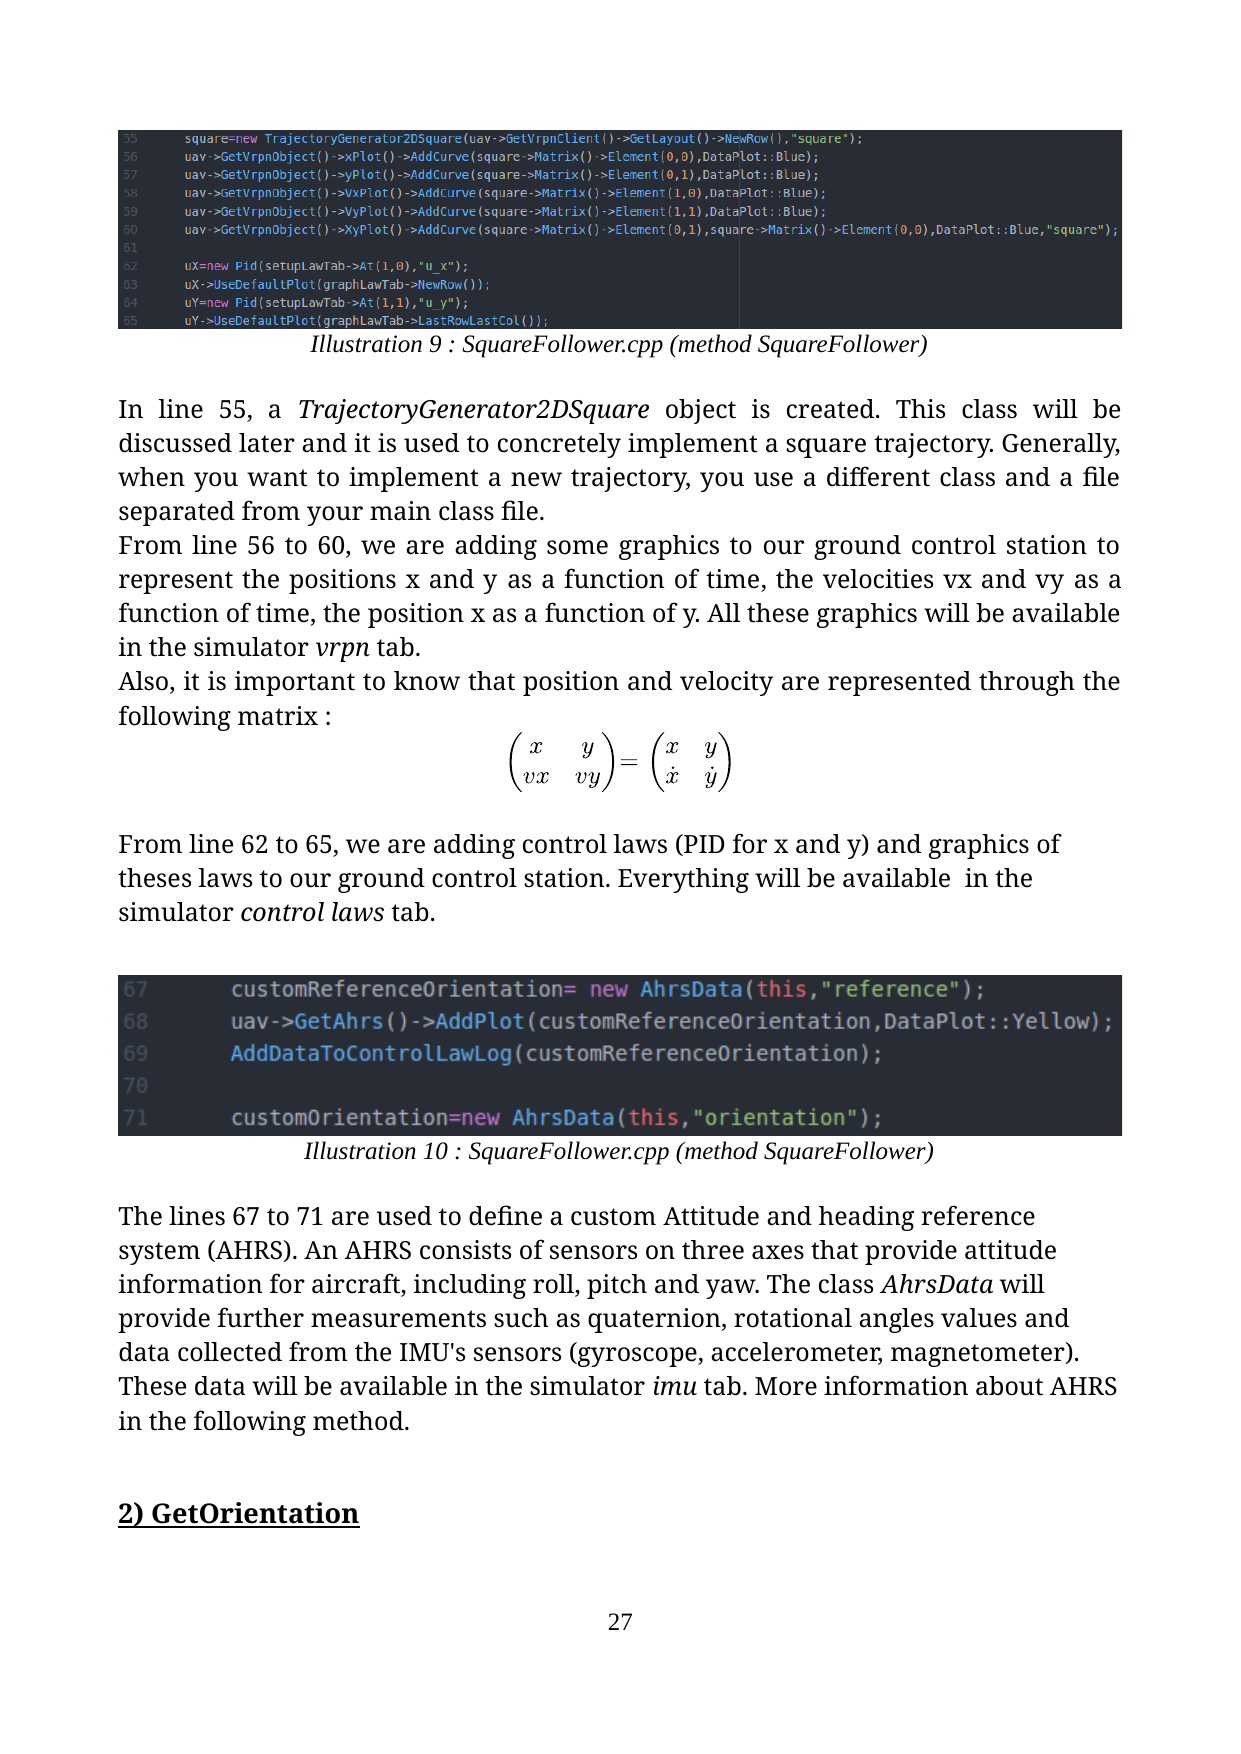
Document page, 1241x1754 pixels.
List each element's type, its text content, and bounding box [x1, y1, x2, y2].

text In line 55, a TrajectoryGenerator2DSquare object is created. This class will be discussed later and it is used to concretely implement a square trajectory. Generally, when you want to implement a new trajectory, you use a different class and a file separated from your main class file. [118, 392, 1122, 528]
text 2) GetOrientation [118, 1495, 1122, 1532]
picture [118, 975, 1123, 1136]
text The lines 67 to 71 are used to define a custom Attitude and heading reference system (AHRS). An AHRS consists of sensors on three axes that provide attitude information for aircraft, including roll, pitch and yaw. The class AhrsData will provide further measurements such as quaternion, rotational angles values and data collected from the IMU's sensors (gyroscope, accelerometer, magnetometer). These data will be available in the simulator imu tab. More information about AHRS in the following method. [118, 1199, 1122, 1437]
picture [118, 130, 1123, 329]
text From line 56 to 60, we are adding some graphics to our ground control station to represent the positions x and y as a function of time, the velocities vx and vy as a function of time, the position x as a function of y. All these graphics will be available in the simulator vrpn tab. [118, 528, 1122, 664]
text Illustration 10 : SquareFollower.cpp (method SquareFollower) [118, 1136, 1122, 1165]
text From line 62 to 65, we are adding control laws (PID for x and y) and graphics of theses laws to our ground control station. Everything will be available in the simulator control laws tab. [118, 826, 1122, 928]
text Illustration 9 : SquareFollower.cpp (method SquareFollower) [118, 329, 1122, 357]
text Also, it is important to know that position and velocity are represented through the following matrix : [118, 664, 1122, 732]
